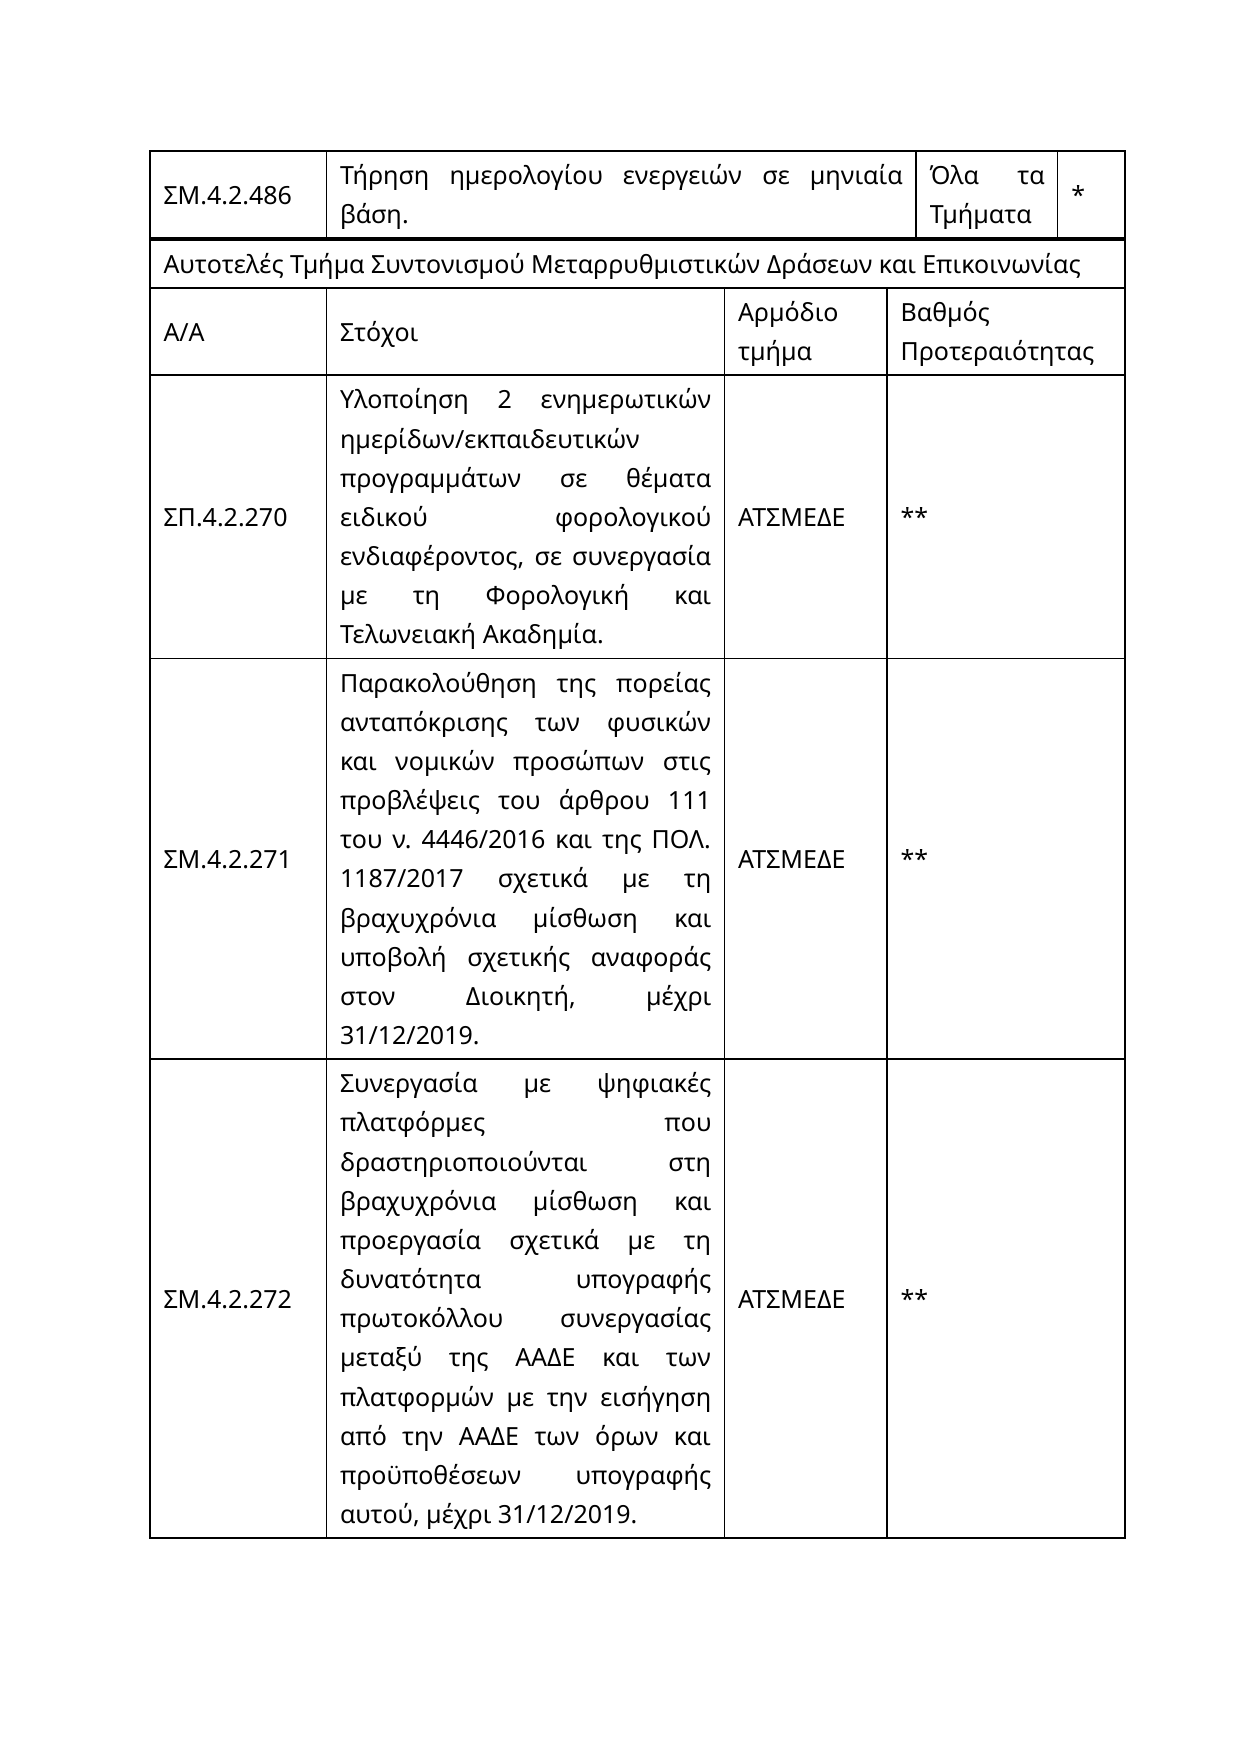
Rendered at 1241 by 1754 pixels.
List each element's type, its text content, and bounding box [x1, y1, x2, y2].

table_cell ΣΜ.4.2.486 [151, 152, 326, 237]
table_cell * [1058, 152, 1124, 237]
table_cell ** [888, 376, 1124, 657]
table_cell Τήρηση ημερολογίου ενεργειών σε μηνιαία βάση. [327, 152, 915, 237]
table_cell Στόχοι [327, 289, 724, 374]
table_cell ΑΤΣΜΕΔΕ [725, 1060, 886, 1537]
table_cell ΑΤΣΜΕΔΕ [725, 659, 886, 1058]
table_cell Α/Α [151, 289, 326, 374]
table_cell Παρακολούθηση της πορείας ανταπόκρισης των φυσικών και νομικών προσώπων στις προβλέψεις του άρθρου 111 του ν. 4446/2016 και της ΠΟΛ. 1187/2017 σχετικά με τη βραχυχρόνια μίσθωση και υποβολή σχετικής αναφοράς στον Διοικητή, μέχρι 31/12/2019. [327, 659, 724, 1058]
table_cell Συνεργασία με ψηφιακές πλατφόρμες που δραστηριοποιούνται στη βραχυχρόνια μίσθωση και προεργασία σχετικά με τη δυνατότητα υπογραφής πρωτοκόλλου συνεργασίας μεταξύ της ΑΑΔΕ και των πλατφορμών με την εισήγηση από την ΑΑΔΕ των όρων και προϋποθέσεων υπογραφής αυτού, μέχρι 31/12/2019. [327, 1060, 724, 1537]
table_cell ** [888, 1060, 1124, 1537]
table_cell Υλοποίηση 2 ενημερωτικών ημερίδων/εκπαιδευτικών προγραμμάτων σε θέματα ειδικού φορολογικού ενδιαφέροντος, σε συνεργασία με τη Φορολογική και Τελωνειακή Ακαδημία. [327, 376, 724, 657]
table_cell ΣΠ.4.2.270 [151, 376, 326, 657]
table_cell ΑΤΣΜΕΔΕ [725, 376, 886, 657]
table_header Αυτοτελές Τμήμα Συντονισμού Μεταρρυθμιστικών Δράσεων και Επικοινωνίας [151, 241, 1124, 287]
table_cell ΣΜ.4.2.271 [151, 659, 326, 1058]
table_cell Βαθμός Προτεραιότητας [888, 289, 1124, 374]
table_cell ** [888, 659, 1124, 1058]
table_cell ΣΜ.4.2.272 [151, 1060, 326, 1537]
table_cell Όλα τα Τμήματα [917, 152, 1057, 237]
table_cell Αρμόδιο τμήμα [725, 289, 886, 374]
